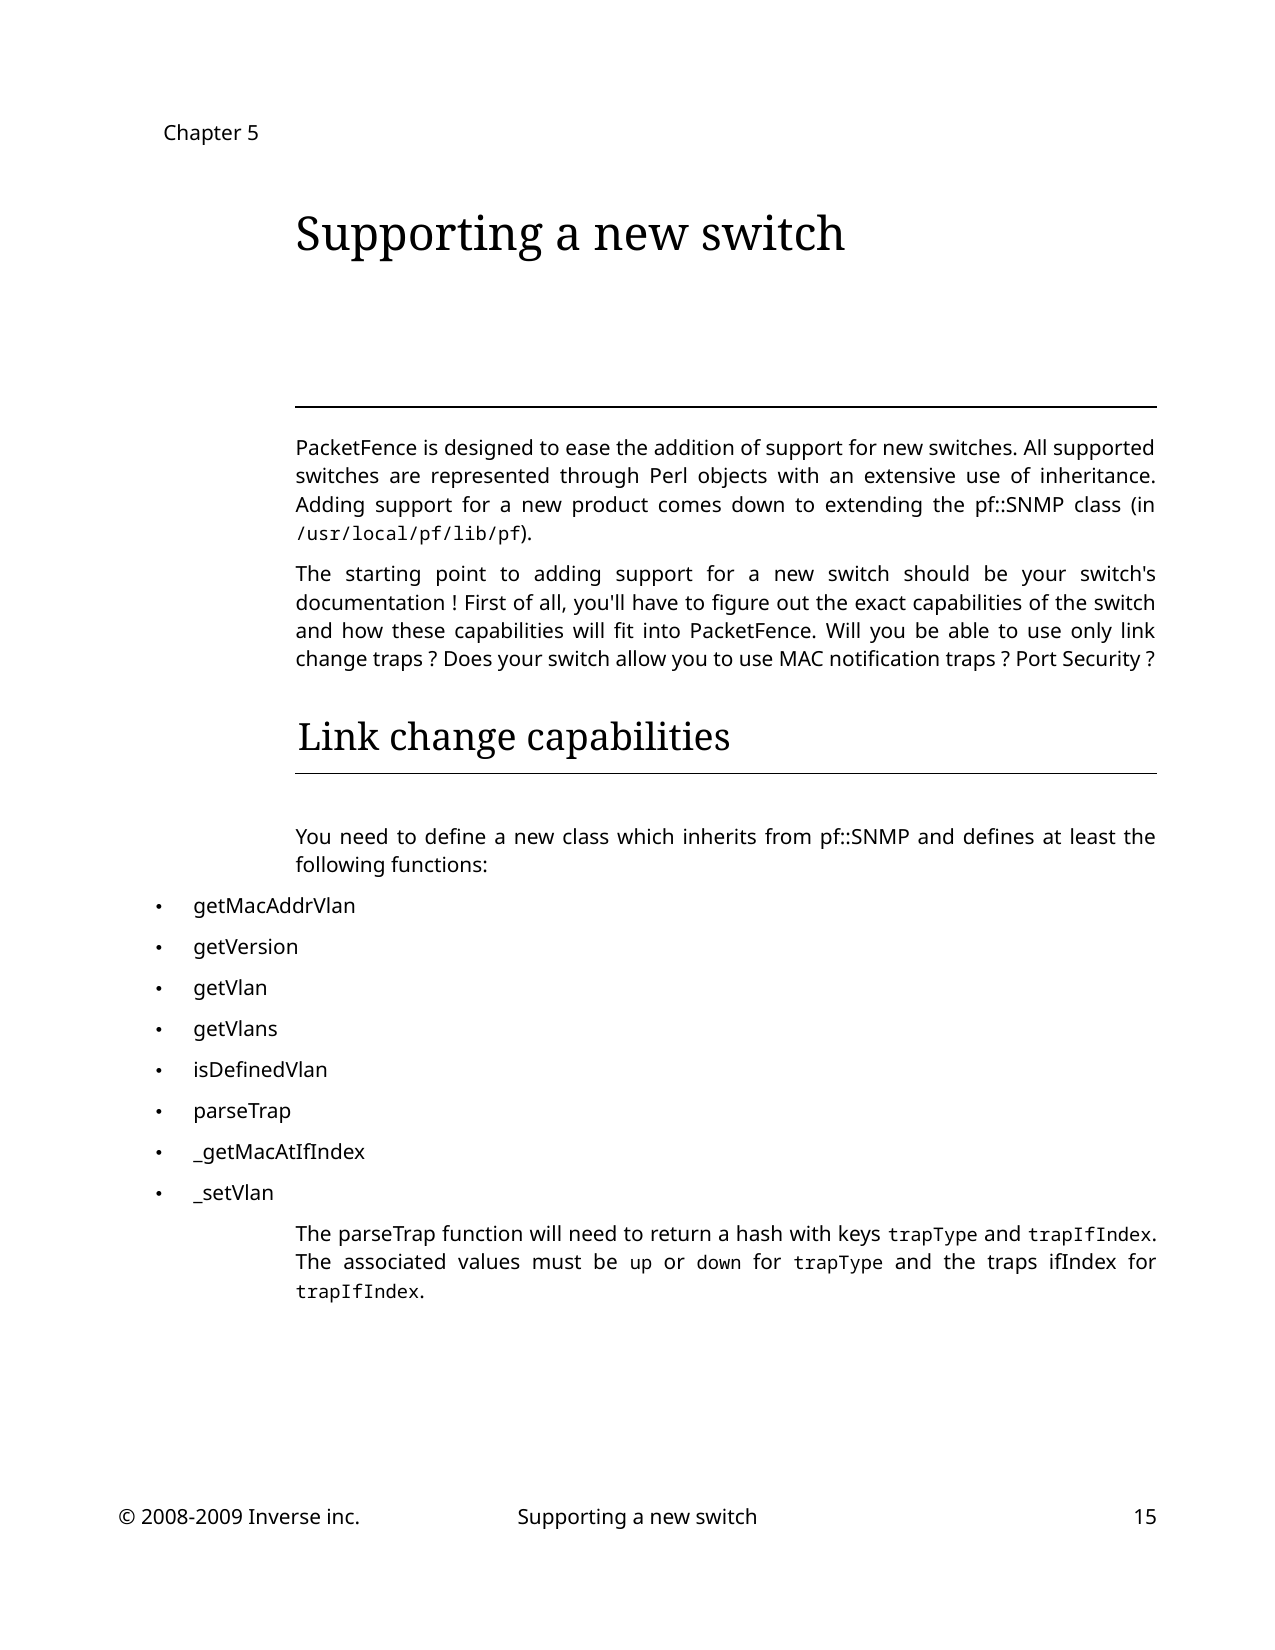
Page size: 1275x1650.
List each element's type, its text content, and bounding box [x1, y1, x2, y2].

list _setVlan [156, 1178, 1157, 1206]
subtitle Link change capabilities [295, 710, 1157, 773]
list getVersion [156, 932, 1157, 961]
text You need to define a new class which inherits from pf::SNMP and defines at least the following functions: [295, 822, 1157, 879]
list isDefinedVlan [156, 1055, 1157, 1083]
list getMacAddrVlan [156, 891, 1157, 920]
subtitle Supporting a new switch [295, 201, 1157, 406]
list _getMacAtIfIndex [156, 1137, 1157, 1165]
list parseTrap [156, 1096, 1157, 1124]
text The starting point to adding support for a new switch should be your switch's documentation ! First of all, you'll have to figure out the exact capabilities of the switch and how these capabilities will fit into PacketFence. Will you be able to use only link change traps ? Does your switch allow you to use MAC notification traps ? Port Security ? [295, 559, 1157, 673]
list getVlans [156, 1014, 1157, 1043]
text PacketFence is designed to ease the addition of support for new switches. All supported switches are represented through Perl objects with an extensive use of inheritance. Adding support for a new product comes down to extending the pf::SNMP class (in /usr/local/pf/lib/pf). [295, 433, 1157, 547]
text The parseTrap function will need to return a hash with keys trapType and trapIfIndex. The associated values must be up or down for trapType and the traps ifIndex for trapIfIndex. [295, 1219, 1157, 1304]
list getVlan [156, 973, 1157, 1002]
